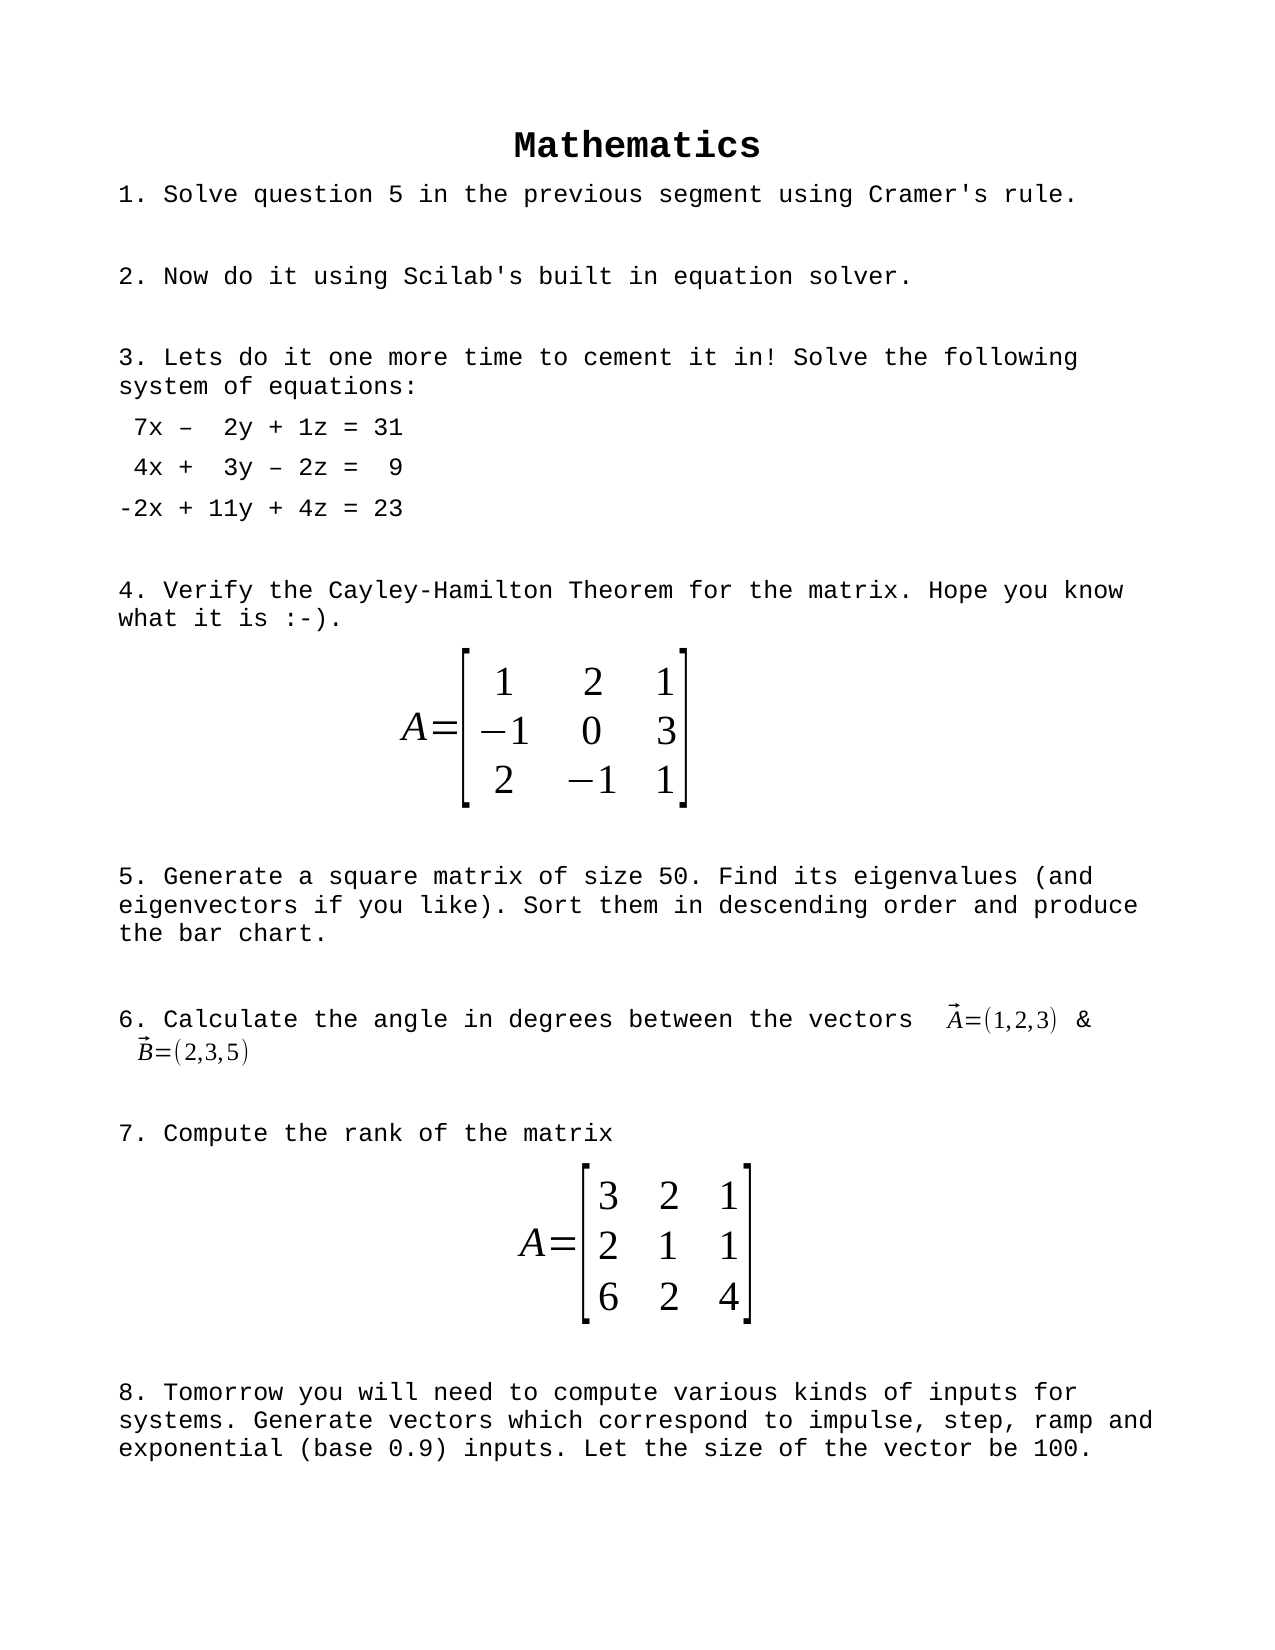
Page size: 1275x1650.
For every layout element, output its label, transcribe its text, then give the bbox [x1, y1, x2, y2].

text -2x + 11y + 4z = 23 [118, 496, 1157, 524]
text 3. Lets do it one more time to cement it in! Solve the following system of equations: [118, 345, 1157, 402]
text 4. Verify the Cayley-Hamilton Theorem for the matrix. Hope you know what it is :-). [118, 577, 1157, 634]
text 5. Generate a square matrix of size 50. Find its eigenvalues (and eigenvectors if you like). Sort them in descending order and produce the bar chart. [118, 864, 1157, 949]
text 4x + 3y – 2z = 9 [118, 455, 1157, 483]
title Mathematics [118, 127, 1157, 169]
text 6. Calculate the angle in degrees between the vectors & [118, 1002, 1157, 1067]
text 2. Now do it using Scilab's built in equation solver. [118, 263, 1157, 292]
text 8. Tomorrow you will need to compute various kinds of inputs for systems. Generate vectors which correspond to impulse, step, ramp and exponential (base 0.9) inputs. Let the size of the vector be 100. [118, 1379, 1157, 1464]
text 7. Compute the rank of the matrix [118, 1120, 1157, 1149]
text 7x – 2y + 1z = 31 [118, 414, 1157, 442]
text 1. Solve question 5 in the previous segment using Cramer's rule. [118, 182, 1157, 210]
